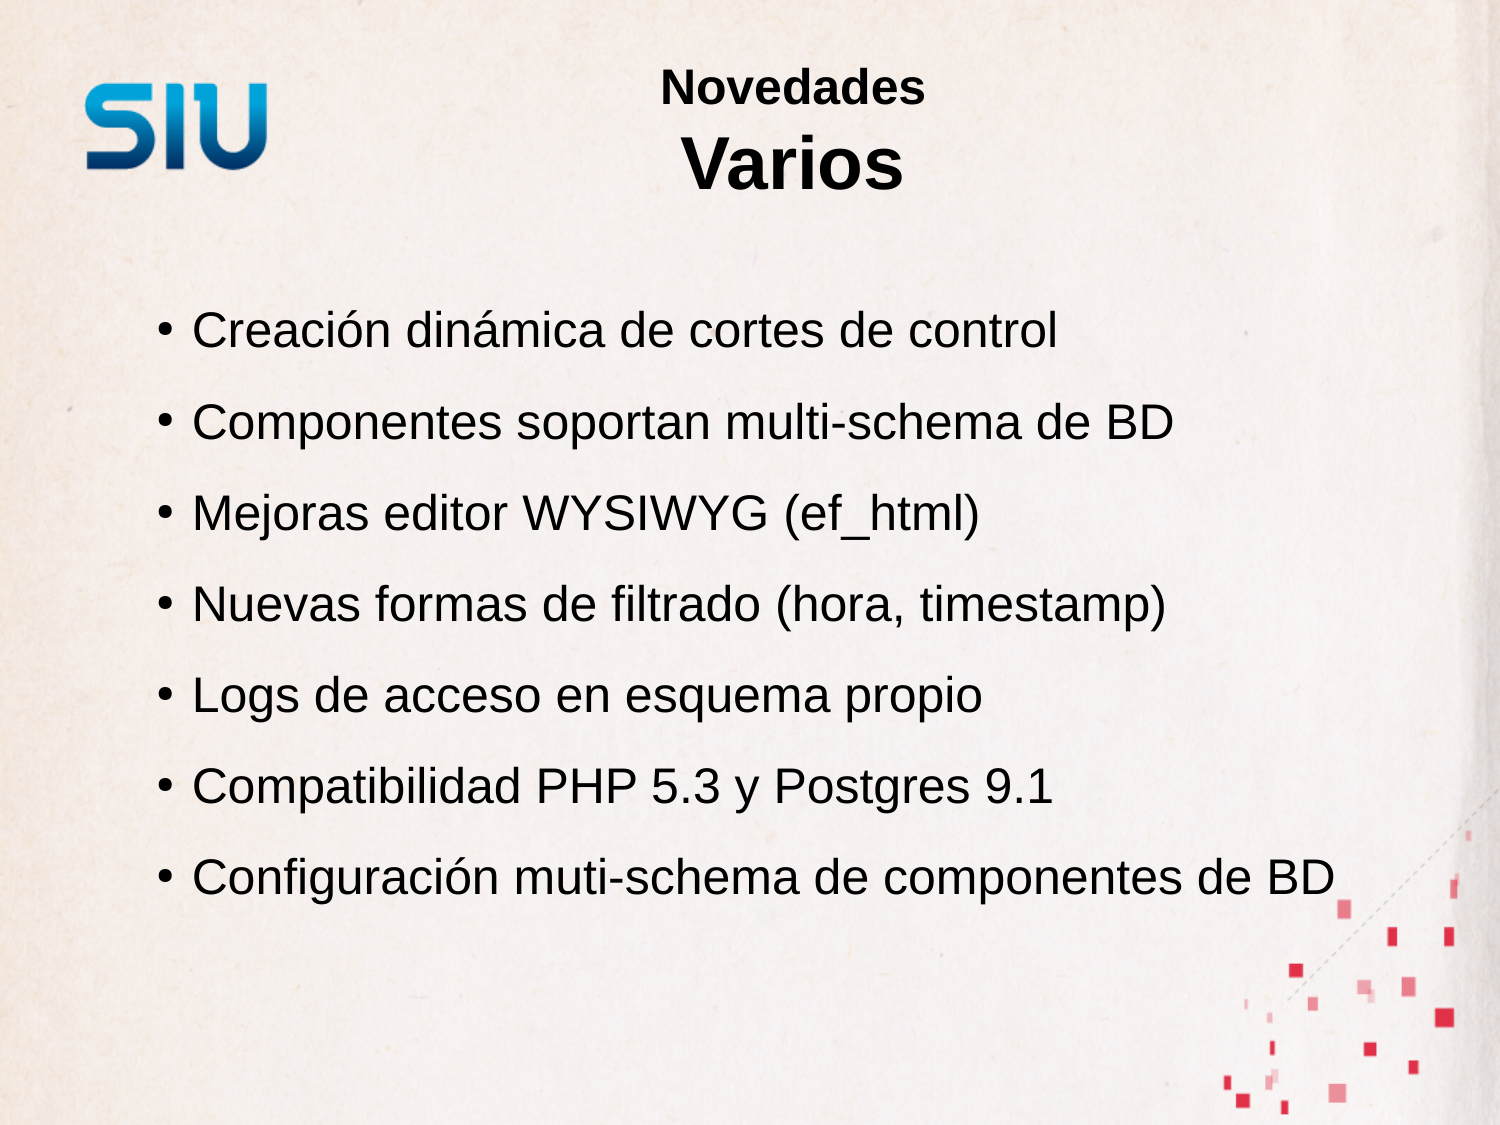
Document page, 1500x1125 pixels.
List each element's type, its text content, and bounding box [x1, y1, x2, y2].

text_box Novedades Varios [118, 35, 1468, 223]
picture [0, 0, 1500, 1125]
text_box Creación dinámica de cortes de control Componentes soportan multi-schema de BD Mejoras editor WYSIWYG (ef_html) Nuevas formas de filtrado (hora, timestamp) Logs de acceso en esquema propio Compatibilidad PHP 5.3 y Postgres 9.1 Configuración muti-schema de componentes de BD [141, 295, 1430, 1026]
